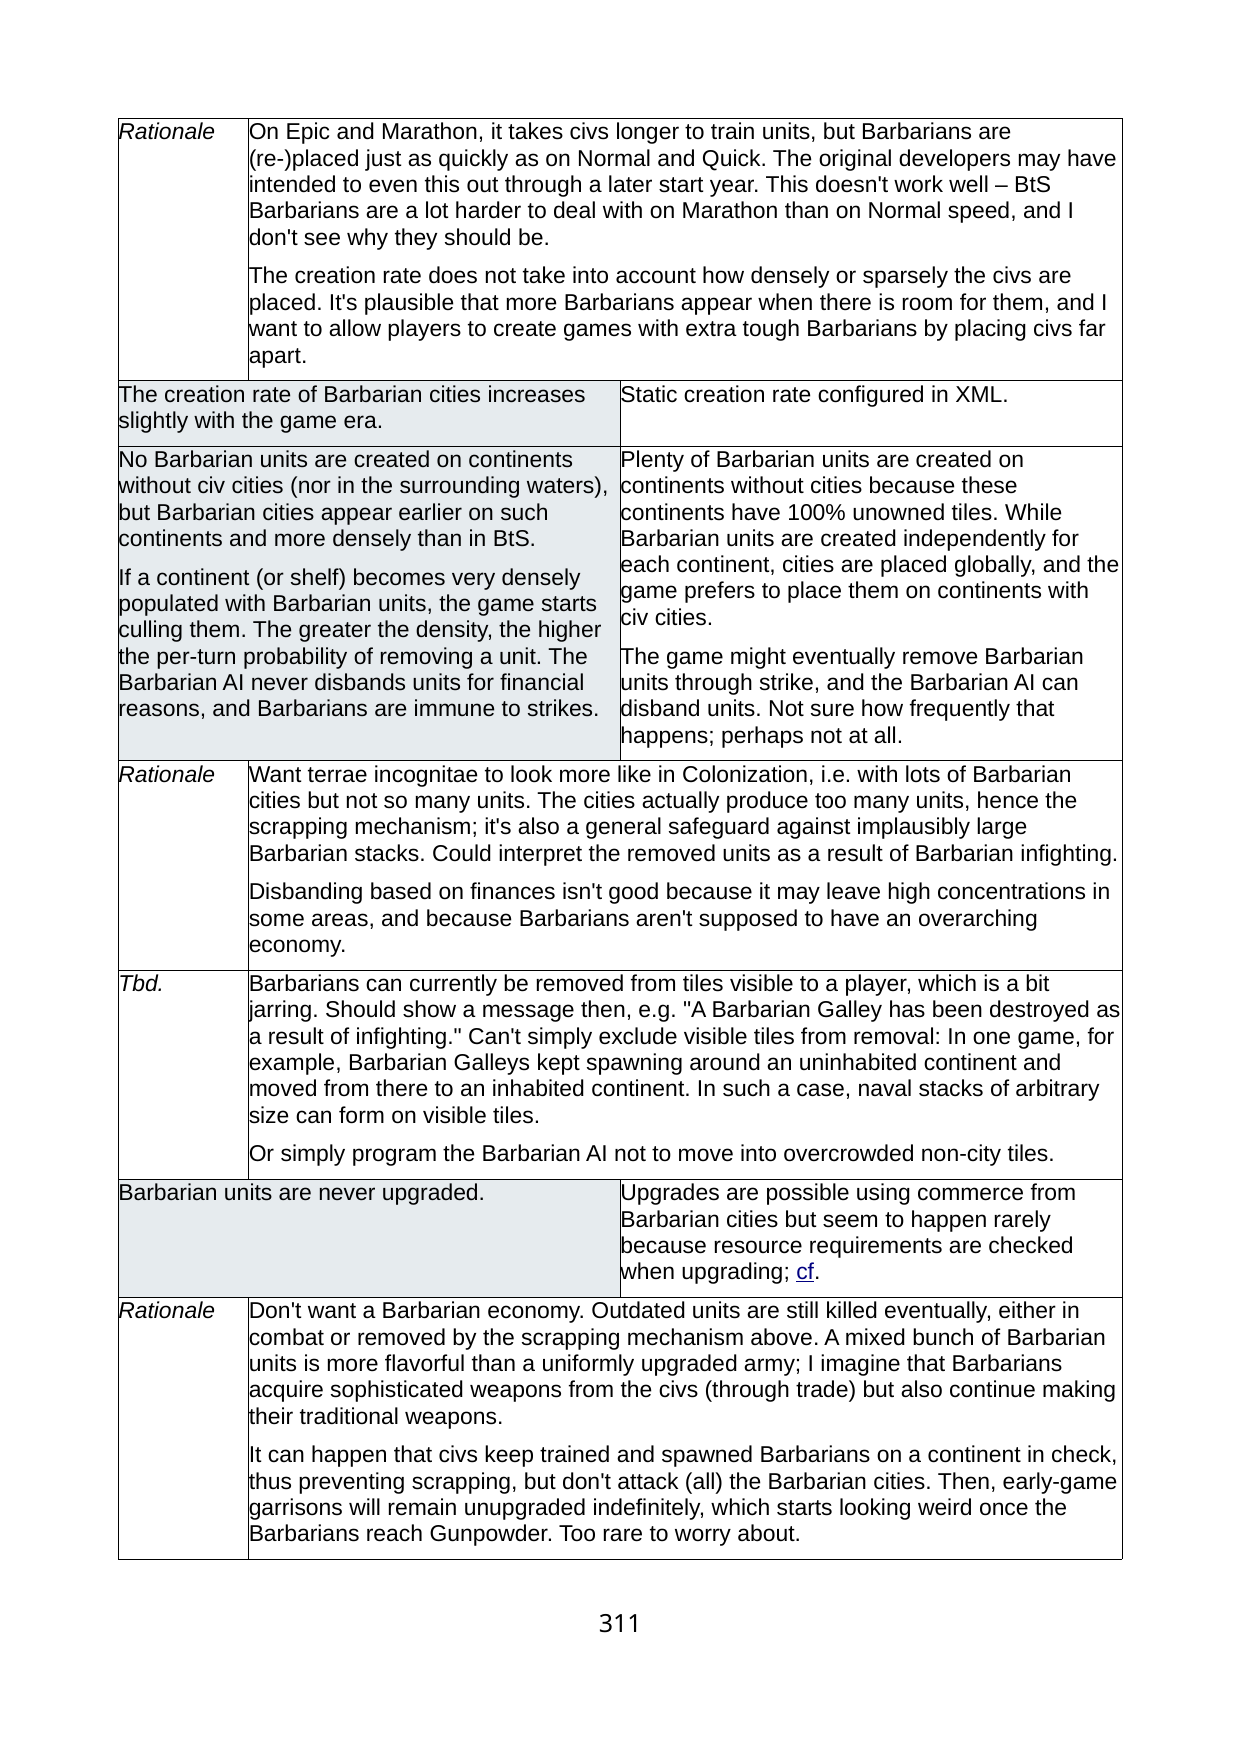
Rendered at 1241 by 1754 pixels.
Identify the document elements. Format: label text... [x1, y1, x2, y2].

table_cell Rationale [119, 761, 248, 970]
table_cell Rationale [119, 119, 248, 380]
table_cell Want terrae incognitae to look more like in Colonization, i.e. with lots of Barbarian cities but not so many units. The cities actually produce too many units, hence the scrapping mechanism; it's also a general safeguard against implausibly large Barbarian stacks. Could interpret the removed units as a result of Barbarian infighting. Disbanding based on finances isn't good because it may leave high concentrations in some areas, and because Barbarians aren't supposed to have an overarching economy. [249, 761, 1122, 970]
table_cell Rationale [119, 1298, 248, 1559]
table_cell Tbd. [119, 971, 248, 1179]
table_cell Plenty of Barbarian units are created on continents without cities because these continents have 100% unowned tiles. While Barbarian units are created independently for each continent, cities are placed globally, and the game prefers to place them on continents with civ cities. The game might eventually remove Barbarian units through strike, and the Barbarian AI can disband units. Not sure how frequently that happens; perhaps not at all. [621, 447, 1122, 760]
table_cell No Barbarian units are created on continents without civ cities (nor in the surrounding waters), but Barbarian cities appear earlier on such continents and more densely than in BtS. If a continent (or shelf) becomes very densely populated with Barbarian units, the game starts culling them. The greater the density, the higher the per-turn probability of removing a unit. The Barbarian AI never disbands units for financial reasons, and Barbarians are immune to strikes. [119, 447, 620, 760]
table_cell Barbarians can currently be removed from tiles visible to a player, which is a bit jarring. Should show a message then, e.g. "A Barbarian Galley has been destroyed as a result of infighting." Can't simply exclude visible tiles from removal: In one game, for example, Barbarian Galleys kept spawning around an uninhabited continent and moved from there to an inhabited continent. In such a case, naval stacks of arbitrary size can form on visible tiles. Or simply program the Barbarian AI not to move into overcrowded non-city tiles. [249, 971, 1122, 1179]
table_cell Barbarian units are never upgraded. [119, 1180, 620, 1297]
table_cell The creation rate of Barbarian cities increases slightly with the game era. [119, 381, 620, 446]
table_cell Upgrades are possible using commerce from Barbarian cities but seem to happen rarely because resource requirements are checked when upgrading; cf. [621, 1180, 1122, 1297]
table_cell On Epic and Marathon, it takes civs longer to train units, but Barbarians are (re-)placed just as quickly as on Normal and Quick. The original developers may have intended to even this out through a later start year. This doesn't work well – BtS Barbarians are a lot harder to deal with on Marathon than on Normal speed, and I don't see why they should be. The creation rate does not take into account how densely or sparsely the civs are placed. It's plausible that more Barbarians appear when there is room for them, and I want to allow players to create games with extra tough Barbarians by placing civs far apart. [249, 119, 1122, 380]
table_cell Don't want a Barbarian economy. Outdated units are still killed eventually, either in combat or removed by the scrapping mechanism above. A mixed bunch of Barbarian units is more flavorful than a uniformly upgraded army; I imagine that Barbarians acquire sophisticated weapons from the civs (through trade) but also continue making their traditional weapons. It can happen that civs keep trained and spawned Barbarians on a continent in check, thus preventing scrapping, but don't attack (all) the Barbarian cities. Then, early-game garrisons will remain unupgraded indefinitely, which starts looking weird once the Barbarians reach Gunpowder. Too rare to worry about. [249, 1298, 1122, 1559]
table_cell Static creation rate configured in XML. [621, 381, 1122, 446]
